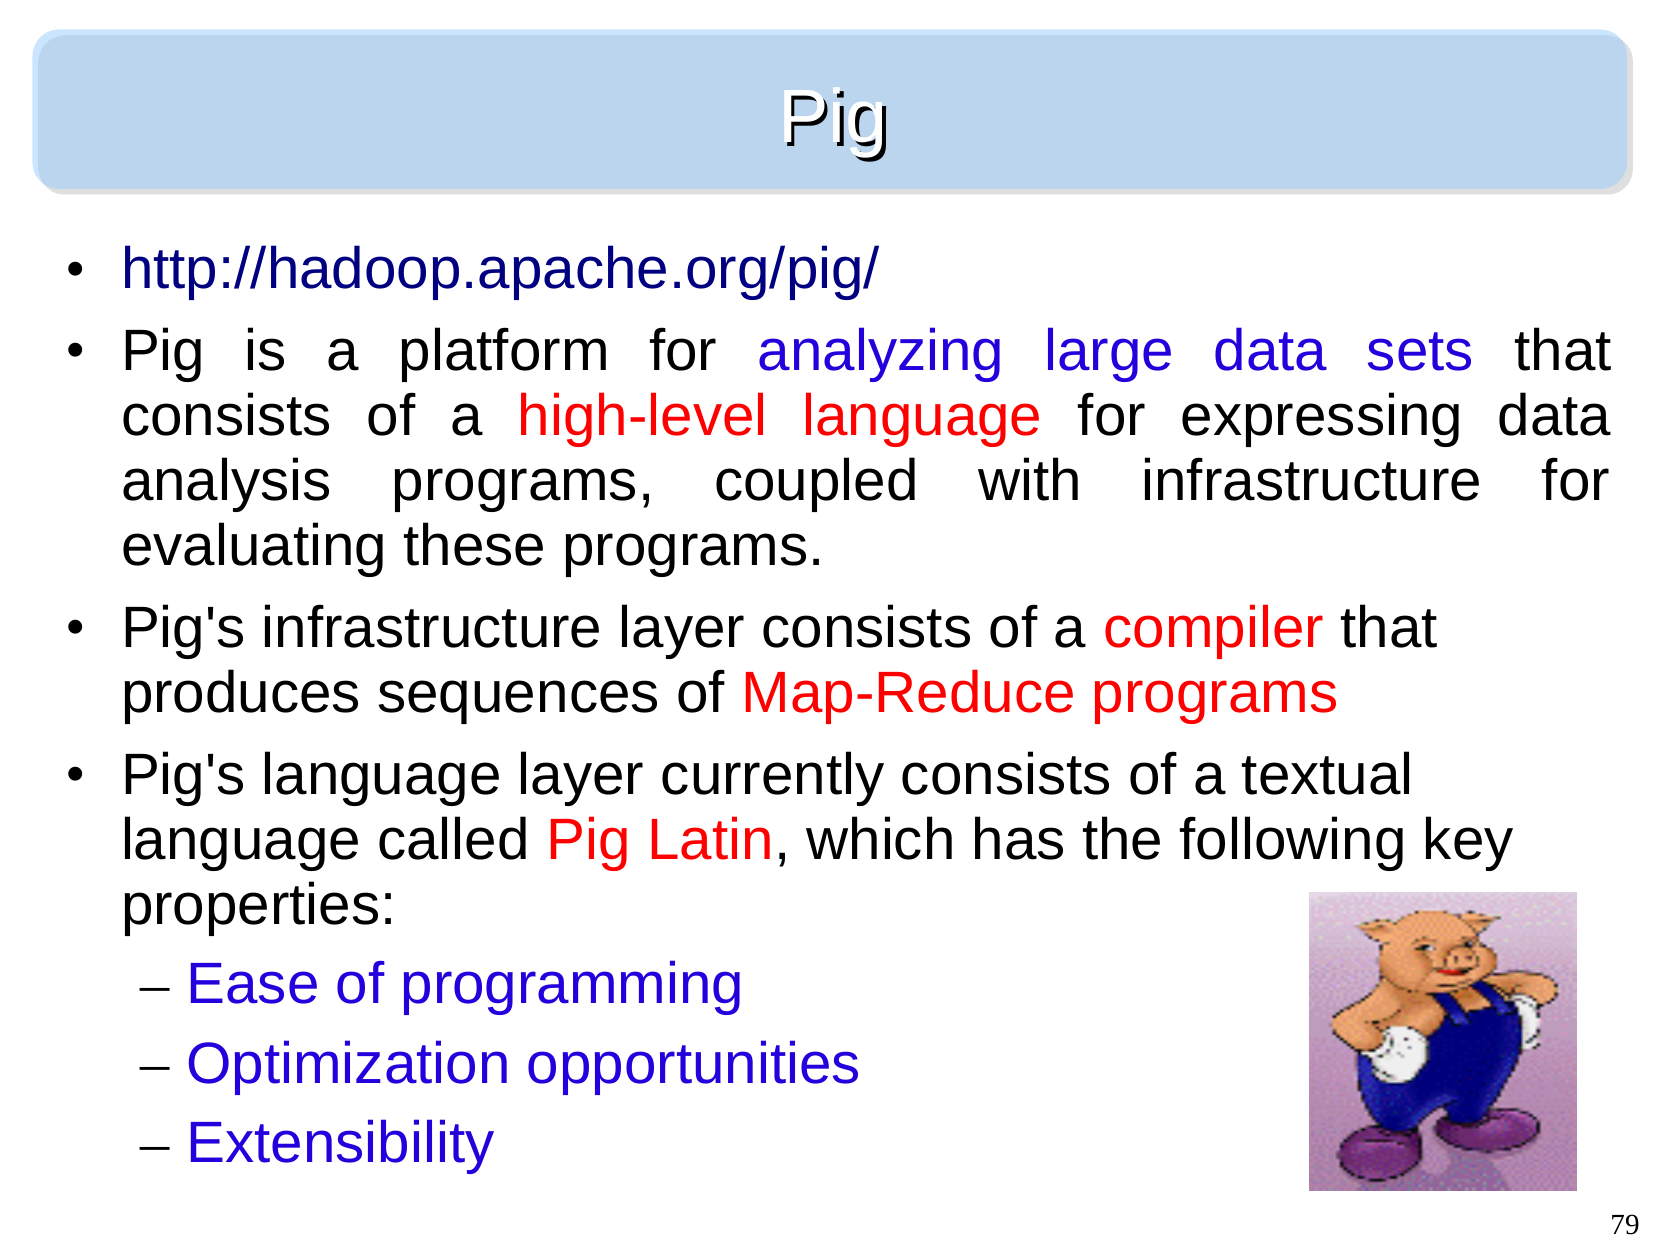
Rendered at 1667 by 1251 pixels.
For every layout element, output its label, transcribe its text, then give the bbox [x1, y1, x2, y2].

picture [1309, 892, 1577, 1191]
text_box [32, 29, 124, 189]
title Pig [124, 20, 1542, 213]
list http://hadoop.apache.org/pig/ Pig is a platform for analyzing large data sets that consists of a high-level language for expressing data analysis programs, coupled with infrastructure for evaluating these programs. Pig's infrastructure layer consists of a compiler that produces sequences of Map-Reduce programs Pig's language layer currently consists of a textual language called Pig Latin, which has the following key properties: Ease of programming Optimization opportunities Extensibility [64, 236, 1613, 1183]
text_box [1542, 29, 1628, 189]
